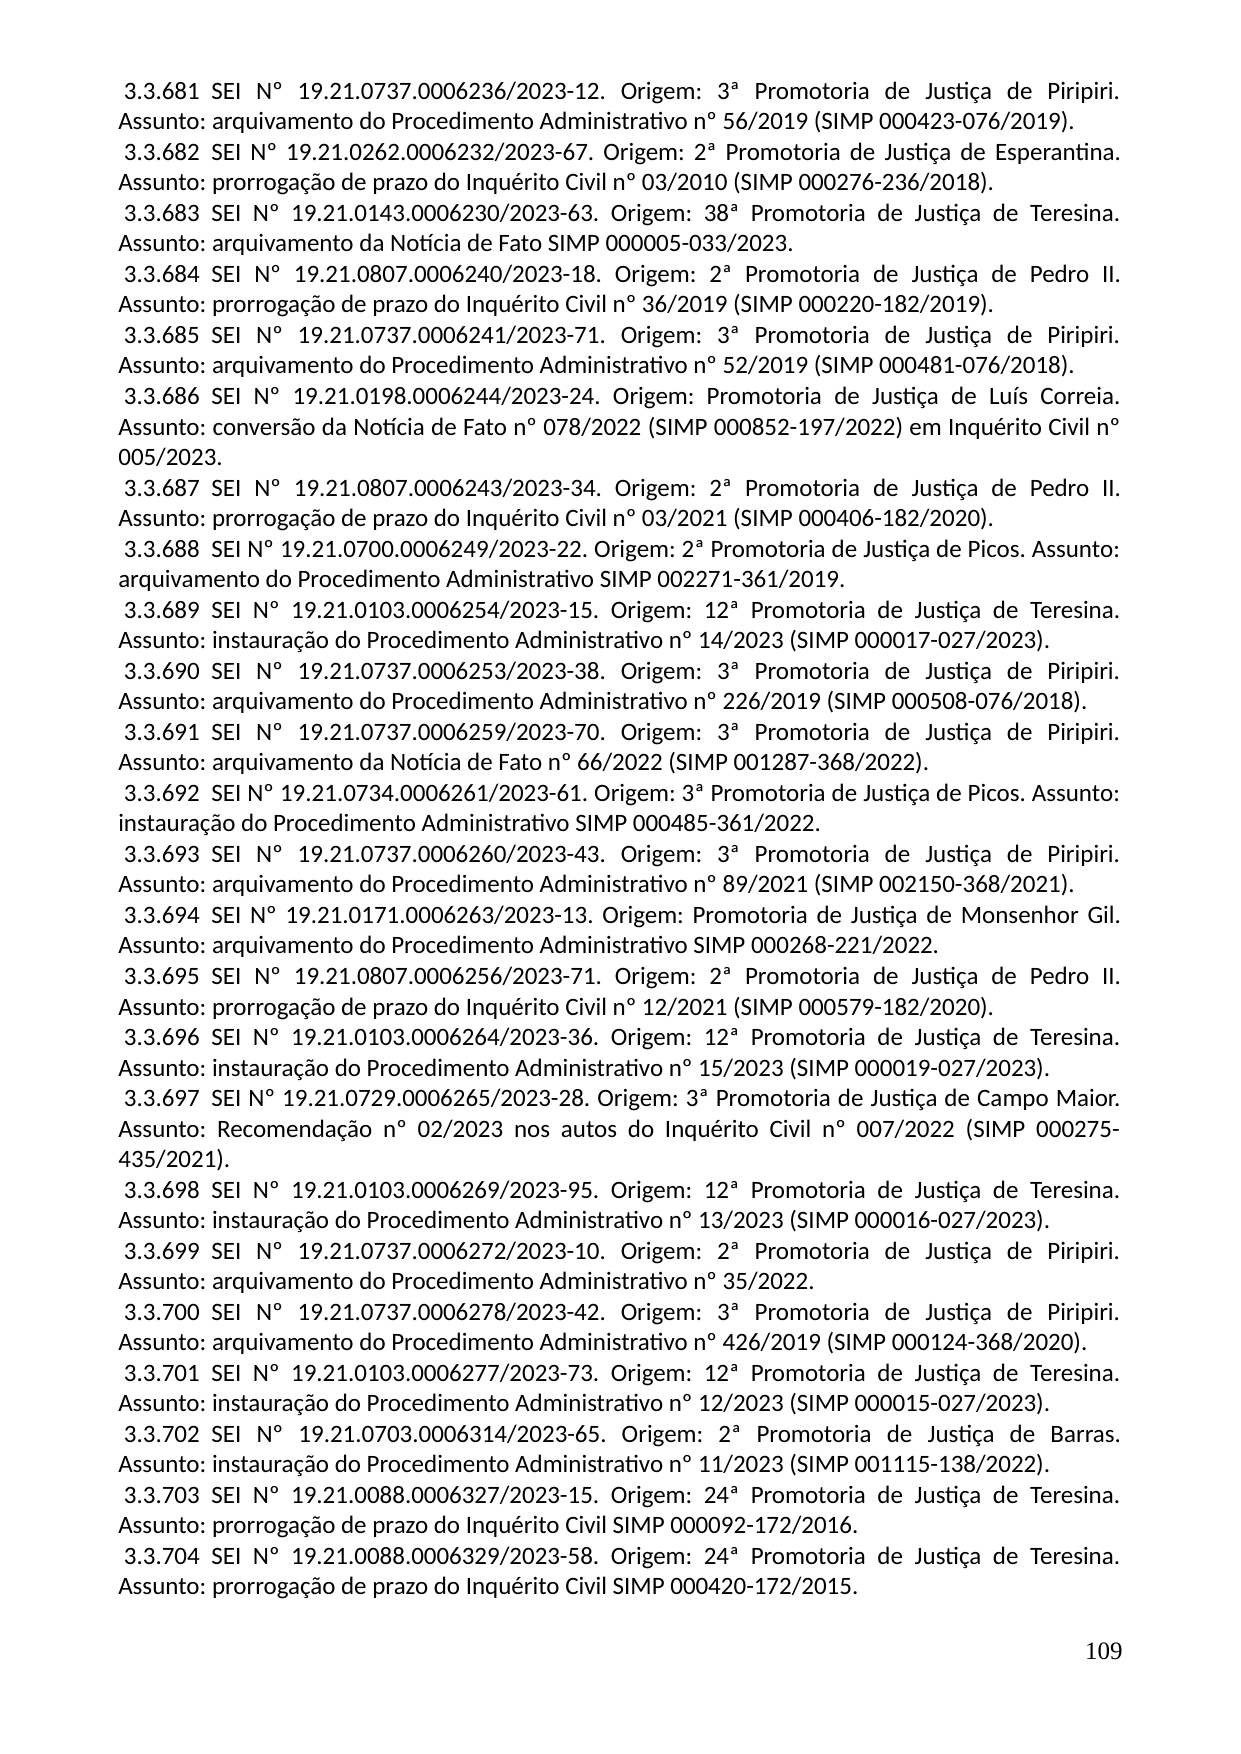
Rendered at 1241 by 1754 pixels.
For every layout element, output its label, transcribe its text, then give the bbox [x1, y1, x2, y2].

list SEI Nº 19.21.0103.0006264/2023-36. Origem: 12ª Promotoria de Justiça de Teresina. Assunto: instauração do Procedimento Administrativo nº 15/2023 (SIMP 000019-027/2023). [118, 1021, 1122, 1082]
list SEI Nº 19.21.0103.0006277/2023-73. Origem: 12ª Promotoria de Justiça de Teresina. Assunto: instauração do Procedimento Administrativo nº 12/2023 (SIMP 000015-027/2023). [118, 1357, 1122, 1418]
list SEI Nº 19.21.0700.0006249/2023-22. Origem: 2ª Promotoria de Justiça de Picos. Assunto: arquivamento do Procedimento Administrativo SIMP 002271-361/2019. [118, 533, 1122, 594]
list SEI Nº 19.21.0103.0006254/2023-15. Origem: 12ª Promotoria de Justiça de Teresina. Assunto: instauração do Procedimento Administrativo nº 14/2023 (SIMP 000017-027/2023). [118, 594, 1122, 655]
list SEI Nº 19.21.0737.0006278/2023-42. Origem: 3ª Promotoria de Justiça de Piripiri. Assunto: arquivamento do Procedimento Administrativo nº 426/2019 (SIMP 000124-368/2020). [118, 1296, 1122, 1357]
list SEI Nº 19.21.0737.0006241/2023-71. Origem: 3ª Promotoria de Justiça de Piripiri. Assunto: arquivamento do Procedimento Administrativo nº 52/2019 (SIMP 000481-076/2018). [118, 319, 1122, 380]
list SEI Nº 19.21.0734.0006261/2023-61. Origem: 3ª Promotoria de Justiça de Picos. Assunto: instauração do Procedimento Administrativo SIMP 000485-361/2022. [118, 777, 1122, 838]
list SEI Nº 19.21.0729.0006265/2023-28. Origem: 3ª Promotoria de Justiça de Campo Maior. Assunto: Recomendação nº 02/2023 nos autos do Inquérito Civil nº 007/2022 (SIMP 000275-435/2021). [118, 1082, 1122, 1174]
list SEI Nº 19.21.0737.0006259/2023-70. Origem: 3ª Promotoria de Justiça de Piripiri. Assunto: arquivamento da Notícia de Fato nº 66/2022 (SIMP 001287-368/2022). [118, 716, 1122, 777]
list SEI Nº 19.21.0807.0006243/2023-34. Origem: 2ª Promotoria de Justiça de Pedro II. Assunto: prorrogação de prazo do Inquérito Civil nº 03/2021 (SIMP 000406-182/2020). [118, 472, 1122, 533]
list SEI Nº 19.21.0737.0006236/2023-12. Origem: 3ª Promotoria de Justiça de Piripiri. Assunto: arquivamento do Procedimento Administrativo nº 56/2019 (SIMP 000423-076/2019). [118, 75, 1122, 136]
list SEI Nº 19.21.0703.0006314/2023-65. Origem: 2ª Promotoria de Justiça de Barras. Assunto: instauração do Procedimento Administrativo nº 11/2023 (SIMP 001115-138/2022). [118, 1418, 1122, 1479]
list SEI Nº 19.21.0171.0006263/2023-13. Origem: Promotoria de Justiça de Monsenhor Gil. Assunto: arquivamento do Procedimento Administrativo SIMP 000268-221/2022. [118, 899, 1122, 960]
list SEI Nº 19.21.0737.0006272/2023-10. Origem: 2ª Promotoria de Justiça de Piripiri. Assunto: arquivamento do Procedimento Administrativo nº 35/2022. [118, 1235, 1122, 1296]
list SEI Nº 19.21.0737.0006260/2023-43. Origem: 3ª Promotoria de Justiça de Piripiri. Assunto: arquivamento do Procedimento Administrativo nº 89/2021 (SIMP 002150-368/2021). [118, 838, 1122, 899]
list SEI Nº 19.21.0088.0006329/2023-58. Origem: 24ª Promotoria de Justiça de Teresina. Assunto: prorrogação de prazo do Inquérito Civil SIMP 000420-172/2015. [118, 1540, 1122, 1601]
list SEI Nº 19.21.0807.0006256/2023-71. Origem: 2ª Promotoria de Justiça de Pedro II. Assunto: prorrogação de prazo do Inquérito Civil nº 12/2021 (SIMP 000579-182/2020). [118, 960, 1122, 1021]
list SEI Nº 19.21.0807.0006240/2023-18. Origem: 2ª Promotoria de Justiça de Pedro II. Assunto: prorrogação de prazo do Inquérito Civil nº 36/2019 (SIMP 000220-182/2019). [118, 258, 1122, 319]
list SEI Nº 19.21.0088.0006327/2023-15. Origem: 24ª Promotoria de Justiça de Teresina. Assunto: prorrogação de prazo do Inquérito Civil SIMP 000092-172/2016. [118, 1479, 1122, 1540]
list SEI Nº 19.21.0198.0006244/2023-24. Origem: Promotoria de Justiça de Luís Correia. Assunto: conversão da Notícia de Fato nº 078/2022 (SIMP 000852-197/2022) em Inquérito Civil nº 005/2023. [118, 380, 1122, 472]
list SEI Nº 19.21.0103.0006269/2023-95. Origem: 12ª Promotoria de Justiça de Teresina. Assunto: instauração do Procedimento Administrativo nº 13/2023 (SIMP 000016-027/2023). [118, 1174, 1122, 1235]
list SEI Nº 19.21.0737.0006253/2023-38. Origem: 3ª Promotoria de Justiça de Piripiri. Assunto: arquivamento do Procedimento Administrativo nº 226/2019 (SIMP 000508-076/2018). [118, 655, 1122, 716]
list SEI Nº 19.21.0262.0006232/2023-67. Origem: 2ª Promotoria de Justiça de Esperantina. Assunto: prorrogação de prazo do Inquérito Civil nº 03/2010 (SIMP 000276-236/2018). [118, 136, 1122, 197]
list SEI Nº 19.21.0143.0006230/2023-63. Origem: 38ª Promotoria de Justiça de Teresina. Assunto: arquivamento da Notícia de Fato SIMP 000005-033/2023. [118, 197, 1122, 258]
